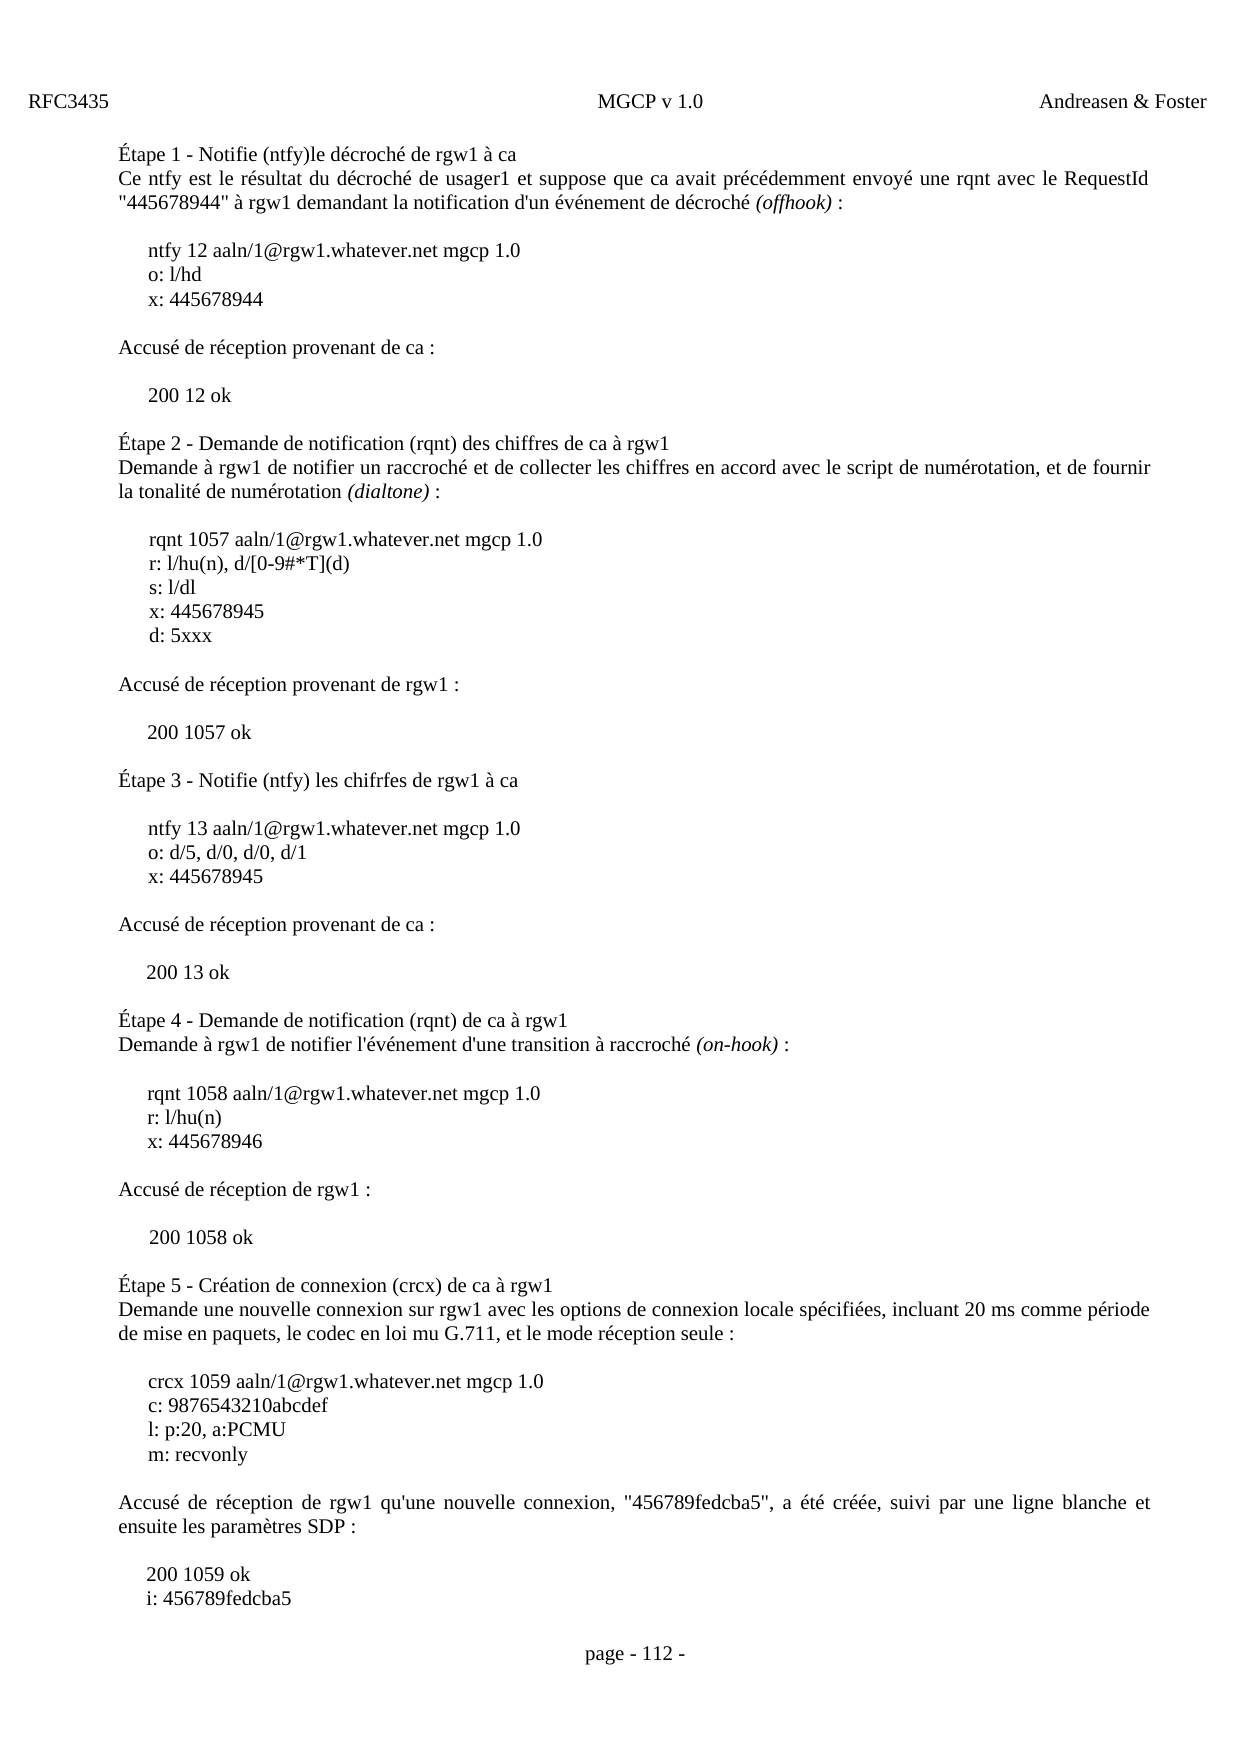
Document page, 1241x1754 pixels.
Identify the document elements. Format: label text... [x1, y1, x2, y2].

text Demande à rgw1 de notifier un raccroché et de collecter les chiffres en accord avec le script de numérotation, et de fournir la tonalité de numérotation (dialtone) : [118, 455, 1152, 503]
text s: l/dl [149, 575, 1152, 599]
text 200 13 ok [146, 960, 1152, 984]
text Accusé de réception de rgw1 qu'une nouvelle connexion, "456789fedcba5", a été créée, suivi par une ligne blanche et ensuite les paramètres SDP : [118, 1489, 1152, 1538]
text Accusé de réception provenant de ca : [118, 912, 1152, 936]
text ntfy 13 aaln/1@rgw1.whatever.net mgcp 1.0 [148, 816, 1152, 840]
text Ce ntfy est le résultat du décroché de usager1 et suppose que ca avait précédemment envoyé une rqnt avec le RequestId "445678944" à rgw1 demandant la notification d'un événement de décroché (offhook) : [118, 166, 1152, 214]
text crcx 1059 aaln/1@rgw1.whatever.net mgcp 1.0 [148, 1369, 1152, 1393]
text Accusé de réception de rgw1 : [118, 1177, 1152, 1201]
text Étape 2 - Demande de notification (rqnt) des chiffres de ca à rgw1 [118, 431, 1152, 455]
text Demande à rgw1 de notifier l'événement d'une transition à raccroché (on-hook) : [118, 1032, 1152, 1056]
text Étape 5 - Création de connexion (crcx) de ca à rgw1 [118, 1273, 1152, 1297]
text Demande une nouvelle connexion sur rgw1 avec les options de connexion locale spécifiées, incluant 20 ms comme période de mise en paquets, le codec en loi mu G.711, et le mode réception seule : [118, 1297, 1152, 1345]
text Étape 4 - Demande de notification (rqnt) de ca à rgw1 [118, 1008, 1152, 1032]
text rqnt 1057 aaln/1@rgw1.whatever.net mgcp 1.0 [149, 527, 1152, 551]
text Étape 3 - Notifie (ntfy) les chifrfes de rgw1 à ca [118, 768, 1152, 792]
text Accusé de réception provenant de rgw1 : [118, 671, 1152, 696]
text 200 1059 ok [146, 1562, 1152, 1586]
text i: 456789fedcba5 [146, 1586, 1152, 1610]
text o: l/hd [148, 262, 1152, 286]
text c: 9876543210abcdef [148, 1393, 1152, 1417]
text x: 445678945 [149, 599, 1152, 623]
text Accusé de réception provenant de ca : [118, 334, 1152, 359]
text x: 445678946 [147, 1129, 1152, 1153]
text Étape 1 - Notifie (ntfy)le décroché de rgw1 à ca [118, 142, 1152, 166]
text x: 445678944 [148, 286, 1152, 311]
text r: l/hu(n), d/[0-9#*T](d) [149, 551, 1152, 575]
text r: l/hu(n) [147, 1104, 1152, 1129]
text m: recvonly [148, 1441, 1152, 1466]
text 200 1058 ok [149, 1225, 1152, 1249]
text l: p:20, a:PCMU [148, 1417, 1152, 1441]
text ntfy 12 aaln/1@rgw1.whatever.net mgcp 1.0 [148, 238, 1152, 262]
text x: 445678945 [148, 864, 1152, 888]
text d: 5xxx [149, 623, 1152, 647]
text 200 1057 ok [147, 719, 1152, 744]
text rqnt 1058 aaln/1@rgw1.whatever.net mgcp 1.0 [147, 1081, 1152, 1104]
text o: d/5, d/0, d/0, d/1 [148, 840, 1152, 864]
text 200 12 ok [148, 383, 1152, 407]
